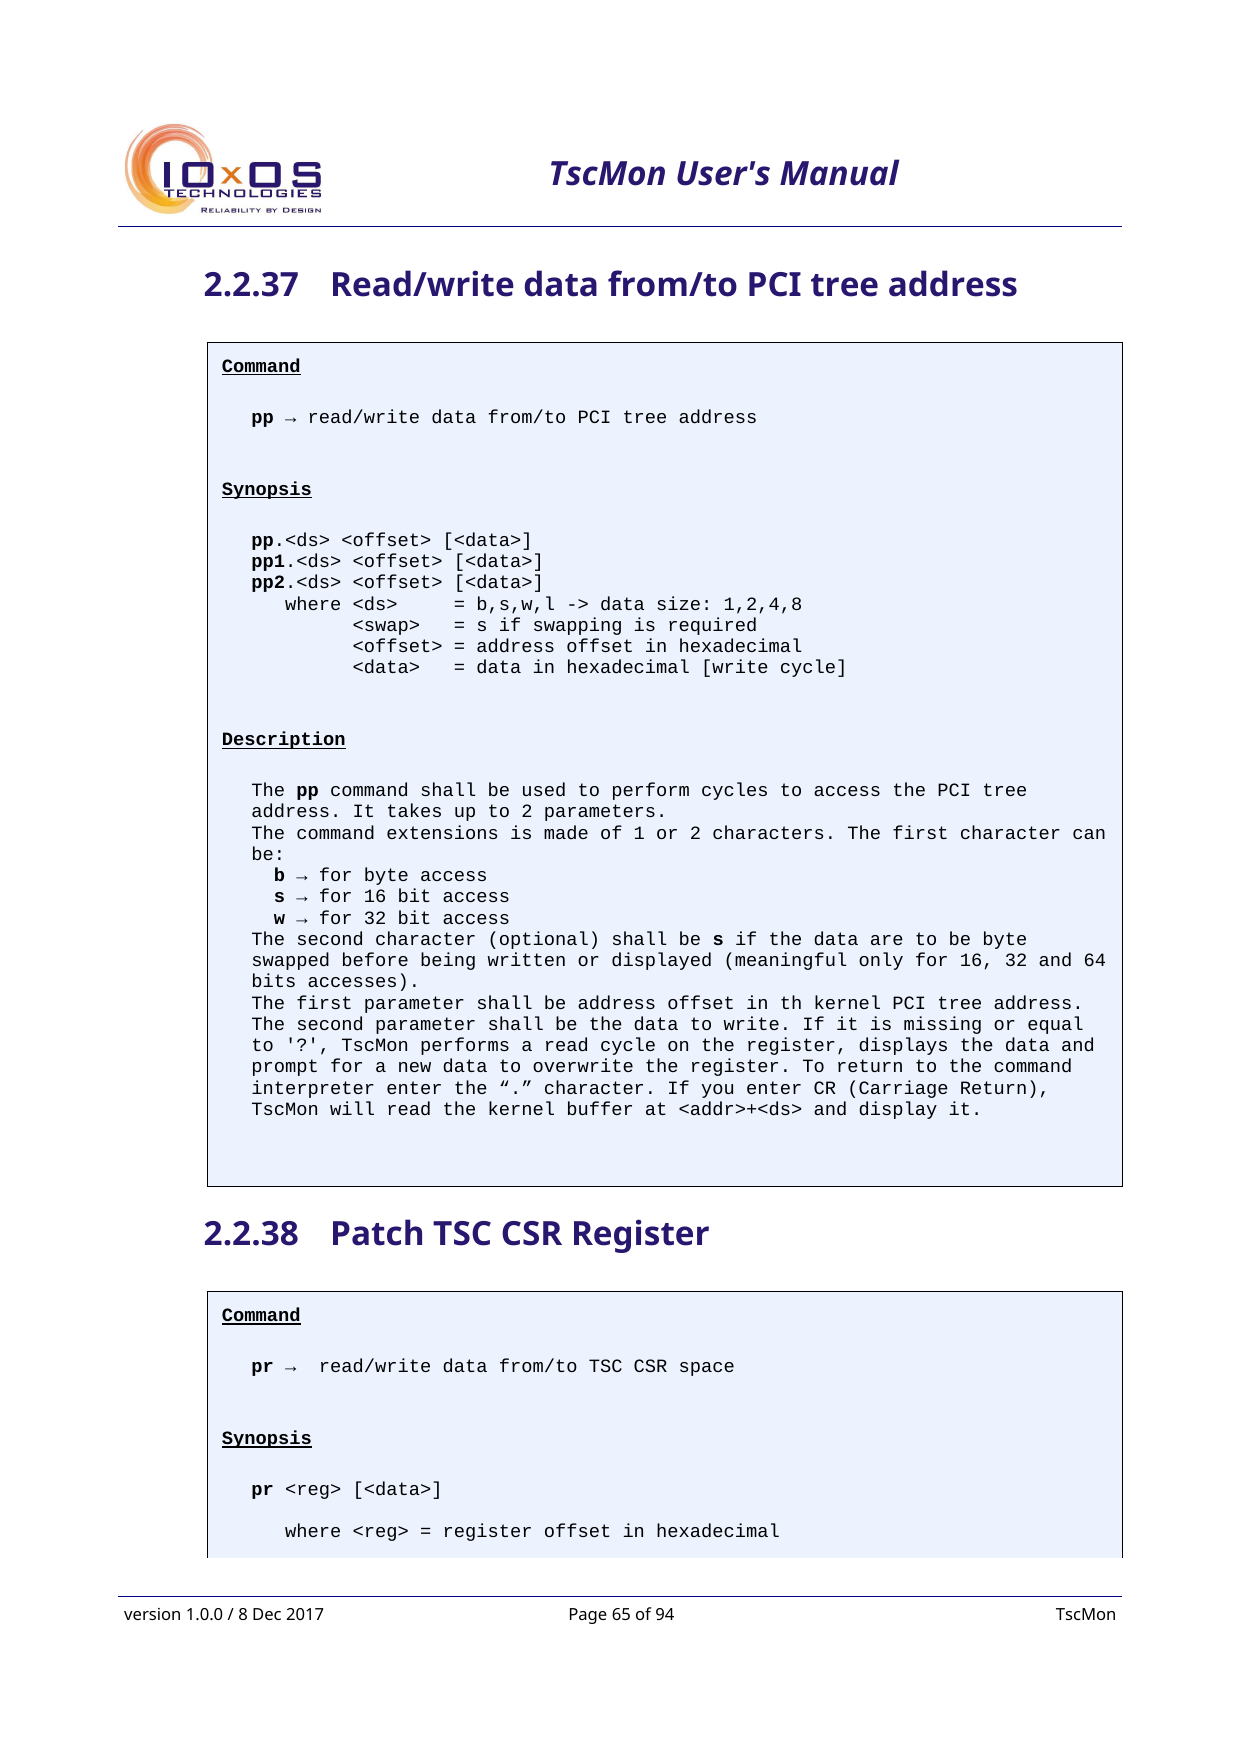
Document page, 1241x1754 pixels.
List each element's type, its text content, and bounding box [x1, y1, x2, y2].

picture [123, 123, 323, 217]
text The second character (optional) shall be s if the data are to be byte swapped before being written or displayed (meaningful only for 16, 32 and 64 bits accesses). [208, 930, 1122, 993]
text where <ds> = b,s,w,l -> data size: 1,2,4,8 [208, 594, 1122, 616]
subtitle Patch TSC CSR Register [195, 1210, 1122, 1256]
text pr → read/write data from/to TSC CSR space [208, 1342, 1122, 1378]
subtitle Synopsis [208, 1414, 1122, 1465]
text where <reg> = register offset in hexadecimal [208, 1522, 1122, 1558]
text The pp command shall be used to perform cycles to access the PCI tree address. It takes up to 2 parameters. [208, 766, 1122, 823]
text w → for 32 bit access [208, 908, 1122, 930]
text The first parameter shall be address offset in th kernel PCI tree address. [208, 993, 1122, 1015]
text pr <reg> [<data>] [208, 1465, 1122, 1501]
text pp.<ds> <offset> [<data>] [208, 516, 1122, 552]
text Command [208, 1292, 1122, 1342]
text pp2.<ds> <offset> [<data>] [208, 573, 1122, 594]
text pp → read/write data from/to PCI tree address [208, 393, 1122, 429]
text Command [208, 343, 1122, 393]
text <data> = data in hexadecimal [write cycle] [208, 658, 1122, 679]
text s → for 16 bit access [208, 887, 1122, 908]
subtitle Read/write data from/to PCI tree address [195, 261, 1122, 306]
subtitle Description [208, 715, 1122, 766]
text b → for byte access [208, 866, 1122, 887]
text The second parameter shall be the data to write. If it is missing or equal to '?', TscMon performs a read cycle on the register, displays the data and prompt for a new data to overwrite the register. To return to the command interpreter enter the “.” character. If you enter CR (Carriage Return), TscMon will read the kernel buffer at <addr>+<ds> and display it. [208, 1015, 1122, 1136]
text <swap> = s if swapping is required [208, 616, 1122, 637]
text <offset> = address offset in hexadecimal [208, 637, 1122, 658]
text pp1.<ds> <offset> [<data>] [208, 552, 1122, 573]
subtitle Synopsis [208, 465, 1122, 516]
text The command extensions is made of 1 or 2 characters. The first character can be: [208, 823, 1122, 866]
